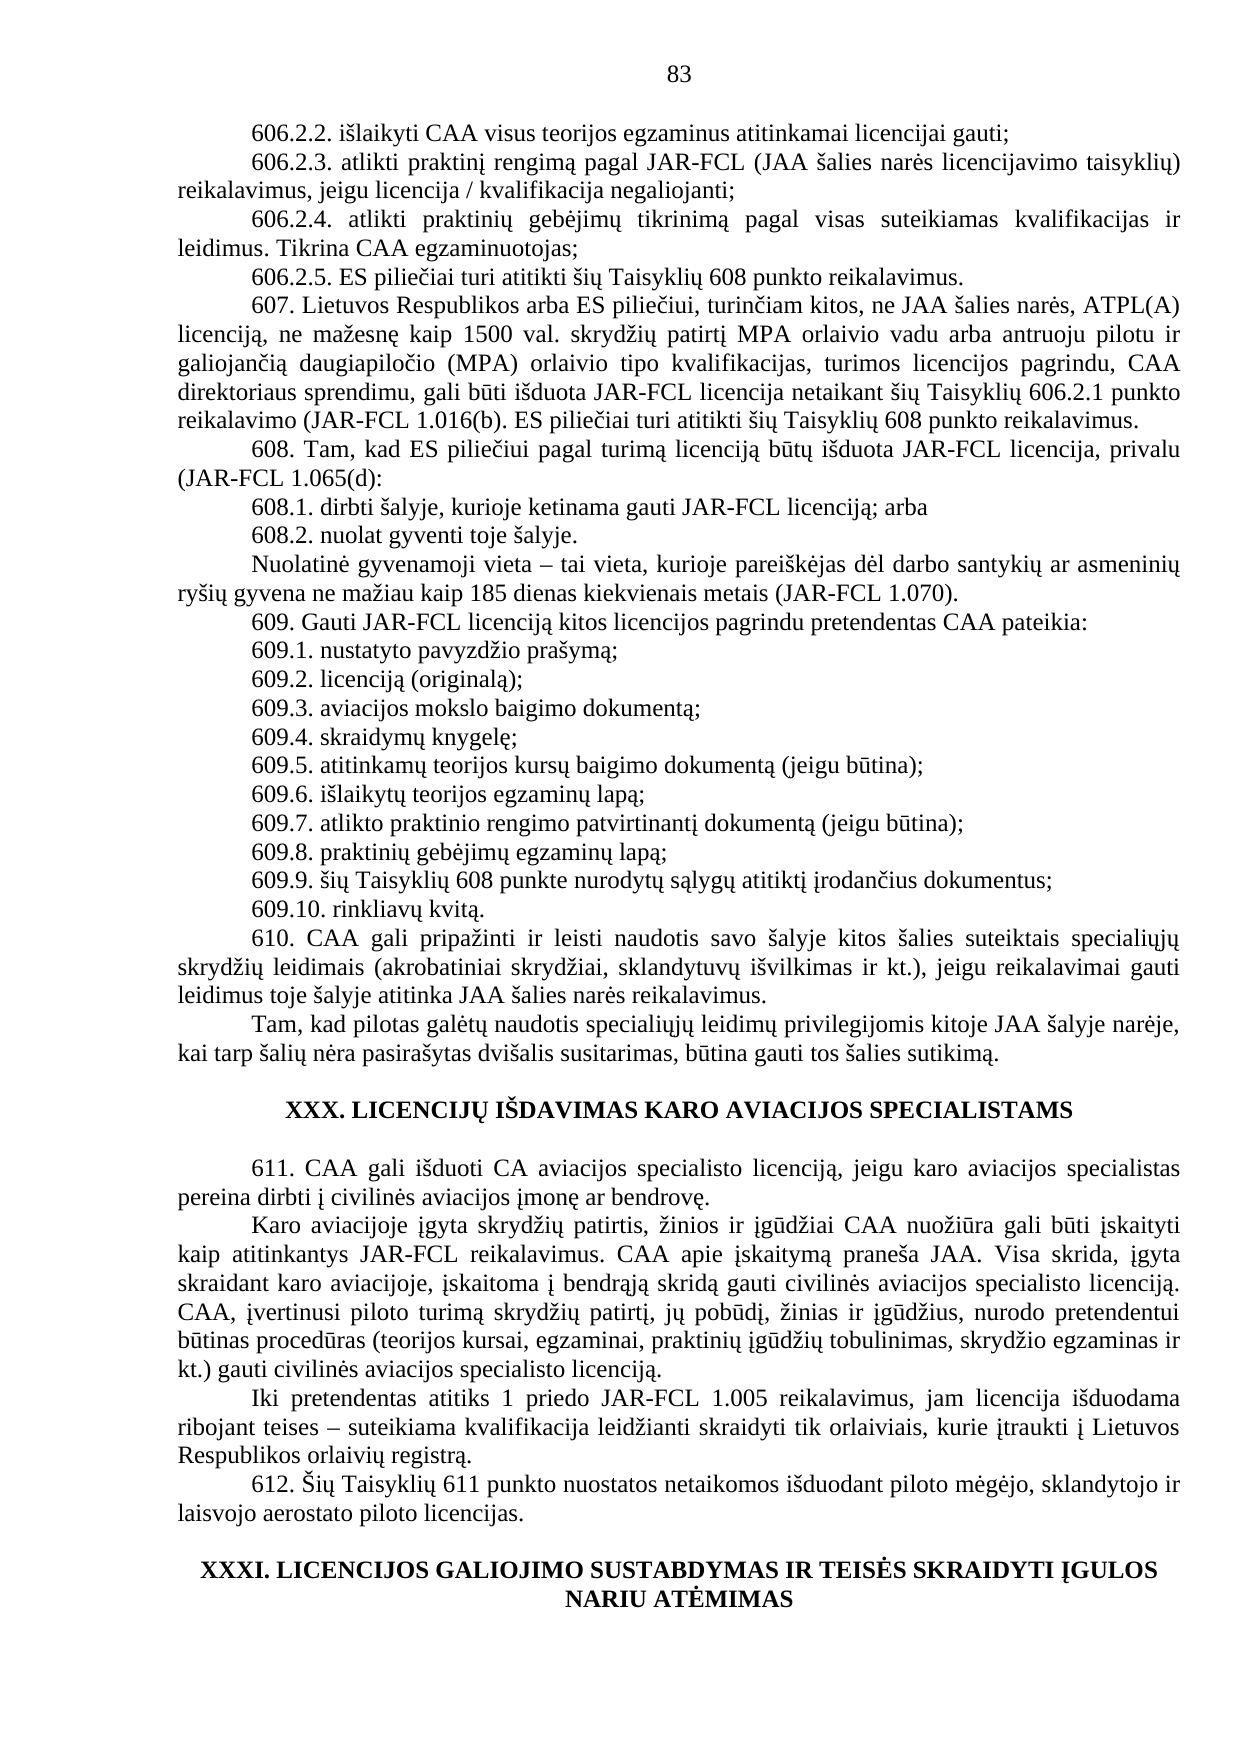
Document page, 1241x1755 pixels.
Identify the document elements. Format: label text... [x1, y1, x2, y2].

text 608.1. dirbti šalyje, kurioje ketinama gauti JAR-FCL licenciją; arba [177, 492, 1181, 521]
text 609.3. aviacijos mokslo baigimo dokumentą; [177, 693, 1181, 722]
text 610. CAA gali pripažinti ir leisti naudotis savo šalyje kitos šalies suteiktais specialiųjų skrydžių leidimais (akrobatiniai skrydžiai, sklandytuvų išvilkimas ir kt.), jeigu reikalavimai gauti leidimus toje šalyje atitinka JAA šalies narės reikalavimus. [177, 923, 1181, 1009]
text 609.8. praktinių gebėjimų egzaminų lapą; [177, 837, 1181, 866]
text XXXI. LICENCIJOS GALIOJIMO SUSTABDYMAS IR TEISĖS SKRAIDYTI ĮGULOS NARIU ATĖMIMAS [177, 1556, 1181, 1613]
text 609.5. atitinkamų teorijos kursų baigimo dokumentą (jeigu būtina); [177, 751, 1181, 779]
text 606.2.5. ES piliečiai turi atitikti šių Taisyklių 608 punkto reikalavimus. [177, 262, 1181, 291]
text 606.2.2. išlaikyti CAA visus teorijos egzaminus atitinkamai licencijai gauti; [177, 118, 1181, 147]
text 609.1. nustatyto pavyzdžio prašymą; [177, 636, 1181, 664]
text XXX. LICENCIJŲ IŠDAVIMAS KARO AVIACIJOS SPECIALISTAMS [177, 1096, 1181, 1124]
text 609.7. atlikto praktinio rengimo patvirtinantį dokumentą (jeigu būtina); [177, 808, 1181, 837]
text 609.2. licenciją (originalą); [177, 664, 1181, 693]
text 607. Lietuvos Respublikos arba ES piliečiui, turinčiam kitos, ne JAA šalies narės, ATPL(A) licenciją, ne mažesnę kaip 1500 val. skrydžių patirtį MPA orlaivio vadu arba antruoju pilotu ir galiojančią daugiapiločio (MPA) orlaivio tipo kvalifikacijas, turimos licencijos pagrindu, CAA direktoriaus sprendimu, gali būti išduota JAR-FCL licencija netaikant šių Taisyklių 606.2.1 punkto reikalavimo (JAR-FCL 1.016(b). ES piliečiai turi atitikti šių Taisyklių 608 punkto reikalavimus. [177, 291, 1181, 434]
text 606.2.4. atlikti praktinių gebėjimų tikrinimą pagal visas suteikiamas kvalifikacijas ir leidimus. Tikrina CAA egzaminuotojas; [177, 204, 1181, 262]
text Karo aviacijoje įgyta skrydžių patirtis, žinios ir įgūdžiai CAA nuožiūra gali būti įskaityti kaip atitinkantys JAR-FCL reikalavimus. CAA apie įskaitymą praneša JAA. Visa skrida, įgyta skraidant karo aviacijoje, įskaitoma į bendrąją skridą gauti civilinės aviacijos specialisto licenciją. CAA, įvertinusi piloto turimą skrydžių patirtį, jų pobūdį, žinias ir įgūdžius, nurodo pretendentui būtinas procedūras (teorijos kursai, egzaminai, praktinių įgūdžių tobulinimas, skrydžio egzaminas ir kt.) gauti civilinės aviacijos specialisto licenciją. [177, 1211, 1181, 1383]
text 606.2.3. atlikti praktinį rengimą pagal JAR-FCL (JAA šalies narės licencijavimo taisyklių) reikalavimus, jeigu licencija / kvalifikacija negaliojanti; [177, 147, 1181, 204]
text 609.10. rinkliavų kvitą. [177, 894, 1181, 923]
text 608.2. nuolat gyventi toje šalyje. [177, 521, 1181, 549]
text 608. Tam, kad ES piliečiui pagal turimą licenciją būtų išduota JAR-FCL licencija, privalu (JAR-FCL 1.065(d): [177, 434, 1181, 492]
text 609.9. šių Taisyklių 608 punkte nurodytų sąlygų atitiktį įrodančius dokumentus; [177, 866, 1181, 894]
text 611. CAA gali išduoti CA aviacijos specialisto licenciją, jeigu karo aviacijos specialistas pereina dirbti į civilinės aviacijos įmonę ar bendrovę. [177, 1153, 1181, 1211]
text 609.4. skraidymų knygelę; [177, 722, 1181, 751]
text 609.6. išlaikytų teorijos egzaminų lapą; [177, 779, 1181, 808]
text 612. Šių Taisyklių 611 punkto nuostatos netaikomos išduodant piloto mėgėjo, sklandytojo ir laisvojo aerostato piloto licencijas. [177, 1469, 1181, 1527]
text Iki pretendentas atitiks 1 priedo JAR-FCL 1.005 reikalavimus, jam licencija išduodama ribojant teises – suteikiama kvalifikacija leidžianti skraidyti tik orlaiviais, kurie įtraukti į Lietuvos Respublikos orlaivių registrą. [177, 1383, 1181, 1469]
text Nuolatinė gyvenamoji vieta – tai vieta, kurioje pareiškėjas dėl darbo santykių ar asmeninių ryšių gyvena ne mažiau kaip 185 dienas kiekvienais metais (JAR-FCL 1.070). [177, 549, 1181, 607]
text 609. Gauti JAR-FCL licenciją kitos licencijos pagrindu pretendentas CAA pateikia: [177, 607, 1181, 636]
text Tam, kad pilotas galėtų naudotis specialiųjų leidimų privilegijomis kitoje JAA šalyje narėje, kai tarp šalių nėra pasirašytas dvišalis susitarimas, būtina gauti tos šalies sutikimą. [177, 1009, 1181, 1067]
